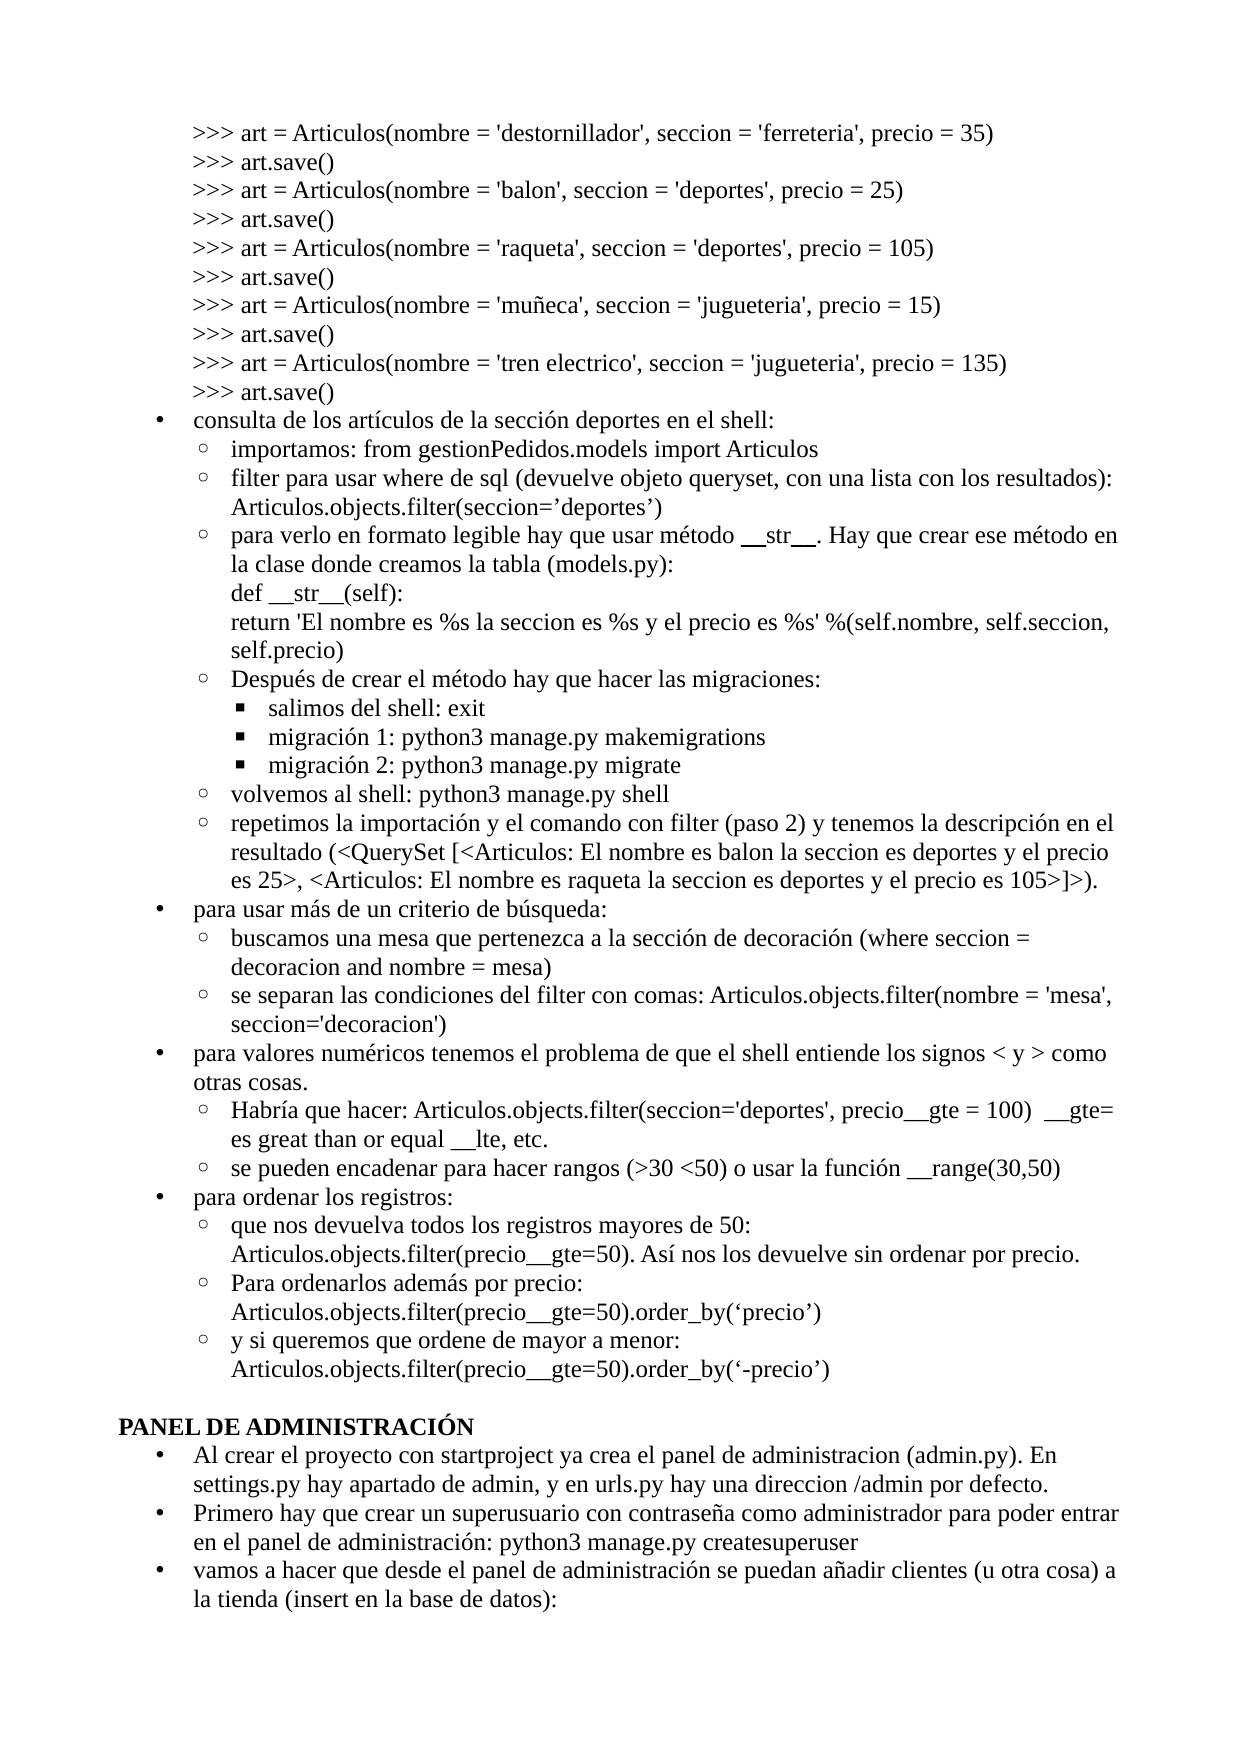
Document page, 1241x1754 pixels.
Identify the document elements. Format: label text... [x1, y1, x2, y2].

list se pueden encadenar para hacer rangos (>30 <50) o usar la función __range(30,50) [193, 1153, 1122, 1182]
list Después de crear el método hay que hacer las migraciones: [193, 664, 1122, 693]
list Primero hay que crear un superusuario con contraseña como administrador para poder entrar en el panel de administración: python3 manage.py createsuperuser [156, 1498, 1122, 1556]
list repetimos la importación y el comando con filter (paso 2) y tenemos la descripción en el resultado (<QuerySet [<Articulos: El nombre es balon la seccion es deportes y el precio es 25>, <Articulos: El nombre es raqueta la seccion es deportes y el precio es 105>]>). [193, 808, 1122, 894]
text >>> art = Articulos(nombre = 'destornillador', seccion = 'ferreteria', precio = 35) [192, 118, 1122, 147]
list Habría que hacer: Articulos.objects.filter(seccion='deportes', precio__gte = 100) __gte= es great than or equal __lte, etc. [193, 1096, 1122, 1153]
list para usar más de un criterio de búsqueda: [156, 894, 1122, 923]
list consulta de los artículos de la sección deportes en el shell: [156, 406, 1122, 434]
list Para ordenarlos además por precio: Articulos.objects.filter(precio__gte=50).order_by(‘precio’) [193, 1268, 1122, 1326]
list salimos del shell: exit [231, 693, 1122, 722]
text >>> art.save() [192, 377, 1122, 406]
list Al crear el proyecto con startproject ya crea el panel de administracion (admin.py). En settings.py hay apartado de admin, y en urls.py hay una direccion /admin por defecto. [156, 1441, 1122, 1498]
list vamos a hacer que desde el panel de administración se puedan añadir clientes (u otra cosa) a la tienda (insert en la base de datos): [156, 1556, 1122, 1613]
list para valores numéricos tenemos el problema de que el shell entiende los signos < y > como otras cosas. [156, 1038, 1122, 1096]
list return 'El nombre es %s la seccion es %s y el precio es %s' %(self.nombre, self.seccion, self.precio) [193, 607, 1122, 664]
text >>> art = Articulos(nombre = 'tren electrico', seccion = 'jugueteria', precio = 135) [192, 348, 1122, 377]
text >>> art.save() [192, 204, 1122, 233]
list se separan las condiciones del filter con comas: Articulos.objects.filter(nombre = 'mesa', seccion='decoracion') [193, 981, 1122, 1038]
text >>> art.save() [192, 147, 1122, 176]
list para verlo en formato legible hay que usar método __str__. Hay que crear ese método en la clase donde creamos la tabla (models.py): [193, 521, 1122, 578]
text PANEL DE ADMINISTRACIÓN [118, 1412, 1122, 1441]
list importamos: from gestionPedidos.models import Articulos [193, 434, 1122, 463]
list volvemos al shell: python3 manage.py shell [193, 779, 1122, 808]
list buscamos una mesa que pertenezca a la sección de decoración (where seccion = decoracion and nombre = mesa) [193, 923, 1122, 981]
text >>> art.save() [192, 319, 1122, 348]
list migración 1: python3 manage.py makemigrations [231, 722, 1122, 751]
text >>> art = Articulos(nombre = 'muñeca', seccion = 'jugueteria', precio = 15) [192, 291, 1122, 319]
text >>> art = Articulos(nombre = 'balon', seccion = 'deportes', precio = 25) [192, 176, 1122, 204]
list que nos devuelva todos los registros mayores de 50: Articulos.objects.filter(precio__gte=50). Así nos los devuelve sin ordenar por precio. [193, 1211, 1122, 1268]
list y si queremos que ordene de mayor a menor: Articulos.objects.filter(precio__gte=50).order_by(‘-precio’) [193, 1326, 1122, 1383]
text >>> art = Articulos(nombre = 'raqueta', seccion = 'deportes', precio = 105) [192, 233, 1122, 262]
list def __str__(self): [193, 578, 1122, 607]
text >>> art.save() [192, 262, 1122, 291]
list migración 2: python3 manage.py migrate [231, 751, 1122, 779]
list para ordenar los registros: [156, 1182, 1122, 1211]
list filter para usar where de sql (devuelve objeto queryset, con una lista con los resultados): Articulos.objects.filter(seccion=’deportes’) [193, 463, 1122, 521]
